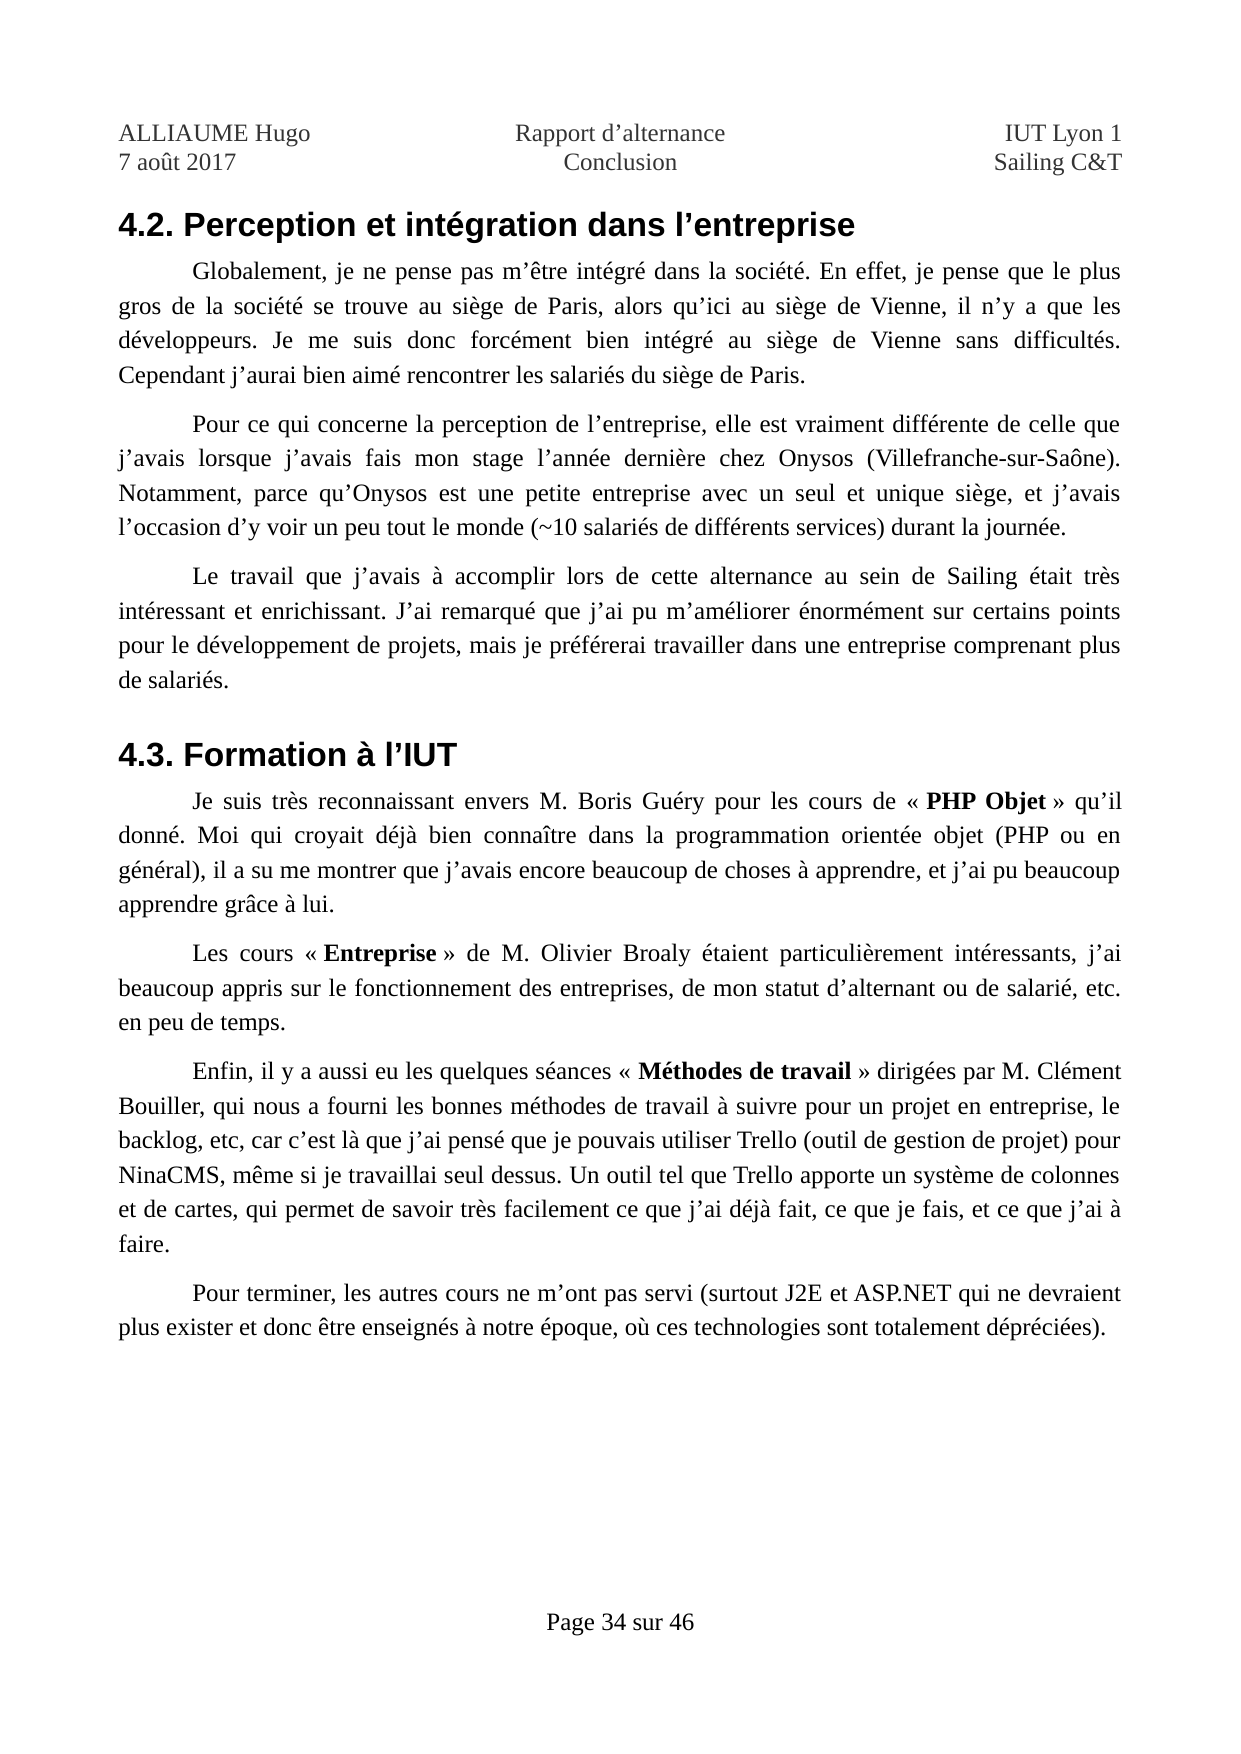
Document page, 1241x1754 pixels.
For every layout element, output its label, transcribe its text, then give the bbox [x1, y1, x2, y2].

text Les cours « Entreprise » de M. Olivier Broaly étaient particulièrement intéressants, j’ai beaucoup appris sur le fonctionnement des entreprises, de mon statut d’alternant ou de salarié, etc. en peu de temps. [118, 938, 1122, 1036]
subtitle 4.3. Formation à l’IUT [118, 734, 1122, 773]
text Pour ce qui concerne la perception de l’entreprise, elle est vraiment différente de celle que j’avais lorsque j’avais fais mon stage l’année dernière chez Onysos (Villefranche-sur-Saône). Notamment, parce qu’Onysos est une petite entreprise avec un seul et unique siège, et j’avais l’occasion d’y voir un peu tout le monde (~10 salariés de différents services) durant la journée. [118, 409, 1122, 541]
text Pour terminer, les autres cours ne m’ont pas servi (surtout J2E et ASP.NET qui ne devraient plus exister et donc être enseignés à notre époque, où ces technologies sont totalement dépréciées). [118, 1278, 1122, 1341]
text Je suis très reconnaissant envers M. Boris Guéry pour les cours de « PHP Objet » qu’il donné. Moi qui croyait déjà bien connaître dans la programmation orientée objet (PHP ou en général), il a su me montrer que j’avais encore beaucoup de choses à apprendre, et j’ai pu beaucoup apprendre grâce à lui. [118, 786, 1122, 918]
text Enfin, il y a aussi eu les quelques séances « Méthodes de travail » dirigées par M. Clément Bouiller, qui nous a fourni les bonnes méthodes de travail à suivre pour un projet en entreprise, le backlog, etc, car c’est là que j’ai pensé que je pouvais utiliser Trello (outil de gestion de projet) pour NinaCMS, même si je travaillai seul dessus. Un outil tel que Trello apporte un système de colonnes et de cartes, qui permet de savoir très facilement ce que j’ai déjà fait, ce que je fais, et ce que j’ai à faire. [118, 1056, 1122, 1257]
subtitle 4.2. Perception et intégration dans l’entreprise [118, 205, 1122, 244]
text Globalement, je ne pense pas m’être intégré dans la société. En effet, je pense que le plus gros de la société se trouve au siège de Paris, alors qu’ici au siège de Vienne, il n’y a que les développeurs. Je me suis donc forcément bien intégré au siège de Vienne sans difficultés. Cependant j’aurai bien aimé rencontrer les salariés du siège de Paris. [118, 256, 1122, 388]
text Le travail que j’avais à accomplir lors de cette alternance au sein de Sailing était très intéressant et enrichissant. J’ai remarqué que j’ai pu m’améliorer énormément sur certains points pour le développement de projets, mais je préférerai travailler dans une entreprise comprenant plus de salariés. [118, 561, 1122, 693]
